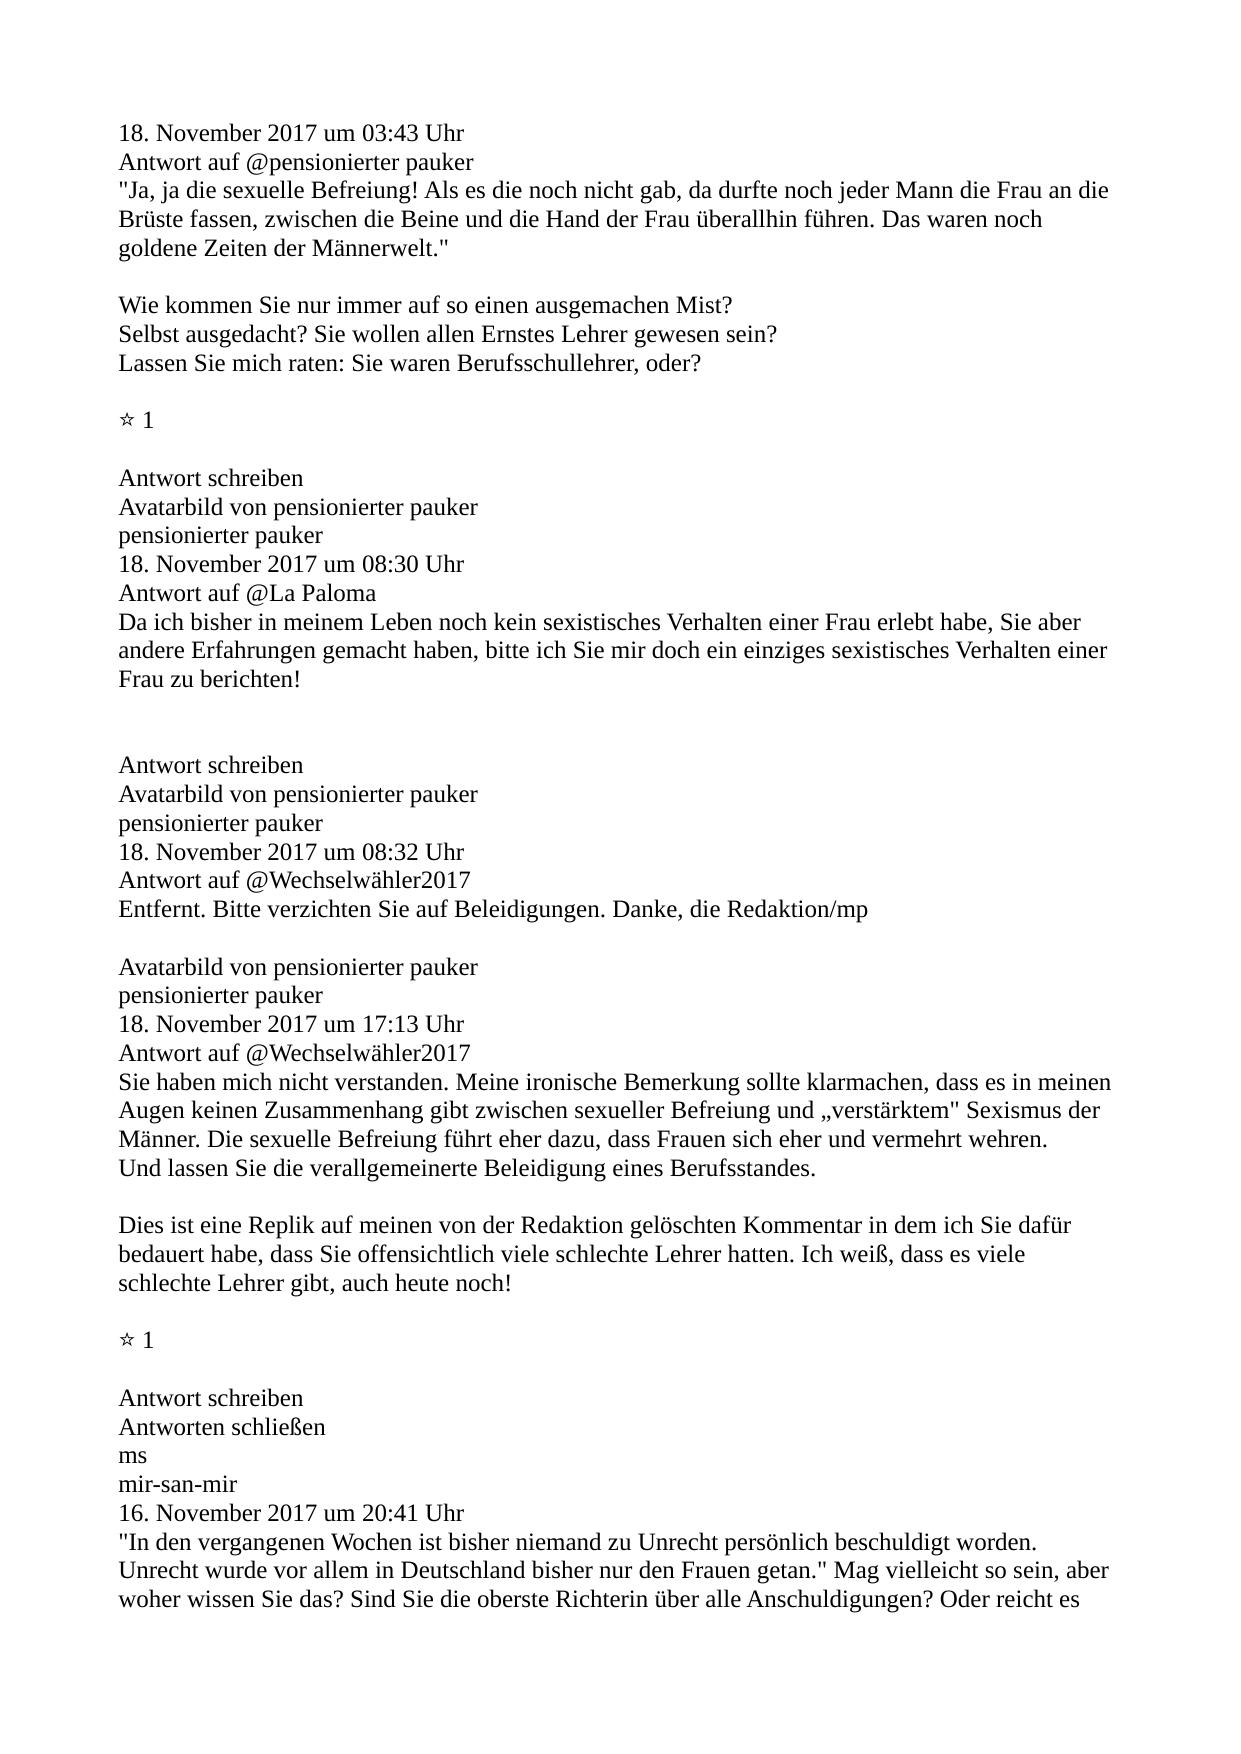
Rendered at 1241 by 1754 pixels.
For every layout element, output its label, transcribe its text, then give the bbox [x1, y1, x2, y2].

text Sie haben mich nicht verstanden. Meine ironische Bemerkung sollte klarmachen, dass es in meinen Augen keinen Zusammenhang gibt zwischen sexueller Befreiung und „verstärktem" Sexismus der Männer. Die sexuelle Befreiung führt eher dazu, dass Frauen sich eher und vermehrt wehren. [118, 1067, 1122, 1153]
text Dies ist eine Replik auf meinen von der Redaktion gelöschten Kommentar in dem ich Sie dafür bedauert habe, dass Sie offensichtlich viele schlechte Lehrer hatten. Ich weiß, dass es viele schlechte Lehrer gibt, auch heute noch! [118, 1211, 1122, 1297]
text Lassen Sie mich raten: Sie waren Berufsschullehrer, oder? [118, 348, 1122, 377]
text mir-san-mir [118, 1469, 1122, 1498]
text ⭐️ 1 [118, 406, 1122, 434]
text Antwort auf @Wechselwähler2017 [118, 1038, 1122, 1067]
text pensionierter pauker [118, 521, 1122, 549]
text Antwort auf @Wechselwähler2017 [118, 866, 1122, 894]
text Antwort schreiben [118, 751, 1122, 779]
text Avatarbild von pensionierter pauker [118, 779, 1122, 808]
text 18. November 2017 um 08:30 Uhr [118, 549, 1122, 578]
text Selbst ausgedacht? Sie wollen allen Ernstes Lehrer gewesen sein? [118, 319, 1122, 348]
text 18. November 2017 um 08:32 Uhr [118, 837, 1122, 866]
text "Ja, ja die sexuelle Befreiung! Als es die noch nicht gab, da durfte noch jeder Mann die Frau an die Brüste fassen, zwischen die Beine und die Hand der Frau überallhin führen. Das waren noch goldene Zeiten der Männerwelt." [118, 176, 1122, 262]
text Antworten schließen [118, 1412, 1122, 1441]
text pensionierter pauker [118, 808, 1122, 837]
text 16. November 2017 um 20:41 Uhr [118, 1498, 1122, 1527]
text Antwort auf @La Paloma [118, 578, 1122, 607]
text Antwort auf @pensionierter pauker [118, 147, 1122, 176]
text Avatarbild von pensionierter pauker [118, 952, 1122, 981]
text ⭐️ 1 [118, 1326, 1122, 1354]
text pensionierter pauker [118, 981, 1122, 1009]
text Entfernt. Bitte verzichten Sie auf Beleidigungen. Danke, die Redaktion/mp [118, 894, 1122, 923]
text ms [118, 1441, 1122, 1469]
text Da ich bisher in meinem Leben noch kein sexistisches Verhalten einer Frau erlebt habe, Sie aber andere Erfahrungen gemacht haben, bitte ich Sie mir doch ein einziges sexistisches Verhalten einer Frau zu berichten! [118, 607, 1122, 693]
text Wie kommen Sie nur immer auf so einen ausgemachen Mist? [118, 291, 1122, 319]
text Avatarbild von pensionierter pauker [118, 492, 1122, 521]
text Antwort schreiben [118, 1383, 1122, 1412]
text "In den vergangenen Wochen ist bisher niemand zu Unrecht persönlich beschuldigt worden. Unrecht wurde vor allem in Deutschland bisher nur den Frauen getan." Mag vielleicht so sein, aber woher wissen Sie das? Sind Sie die oberste Richterin über alle Anschuldigungen? Oder reicht es [118, 1527, 1122, 1613]
text Und lassen Sie die verallgemeinerte Beleidigung eines Berufsstandes. [118, 1153, 1122, 1182]
text 18. November 2017 um 03:43 Uhr [118, 118, 1122, 147]
text Antwort schreiben [118, 463, 1122, 492]
text 18. November 2017 um 17:13 Uhr [118, 1009, 1122, 1038]
